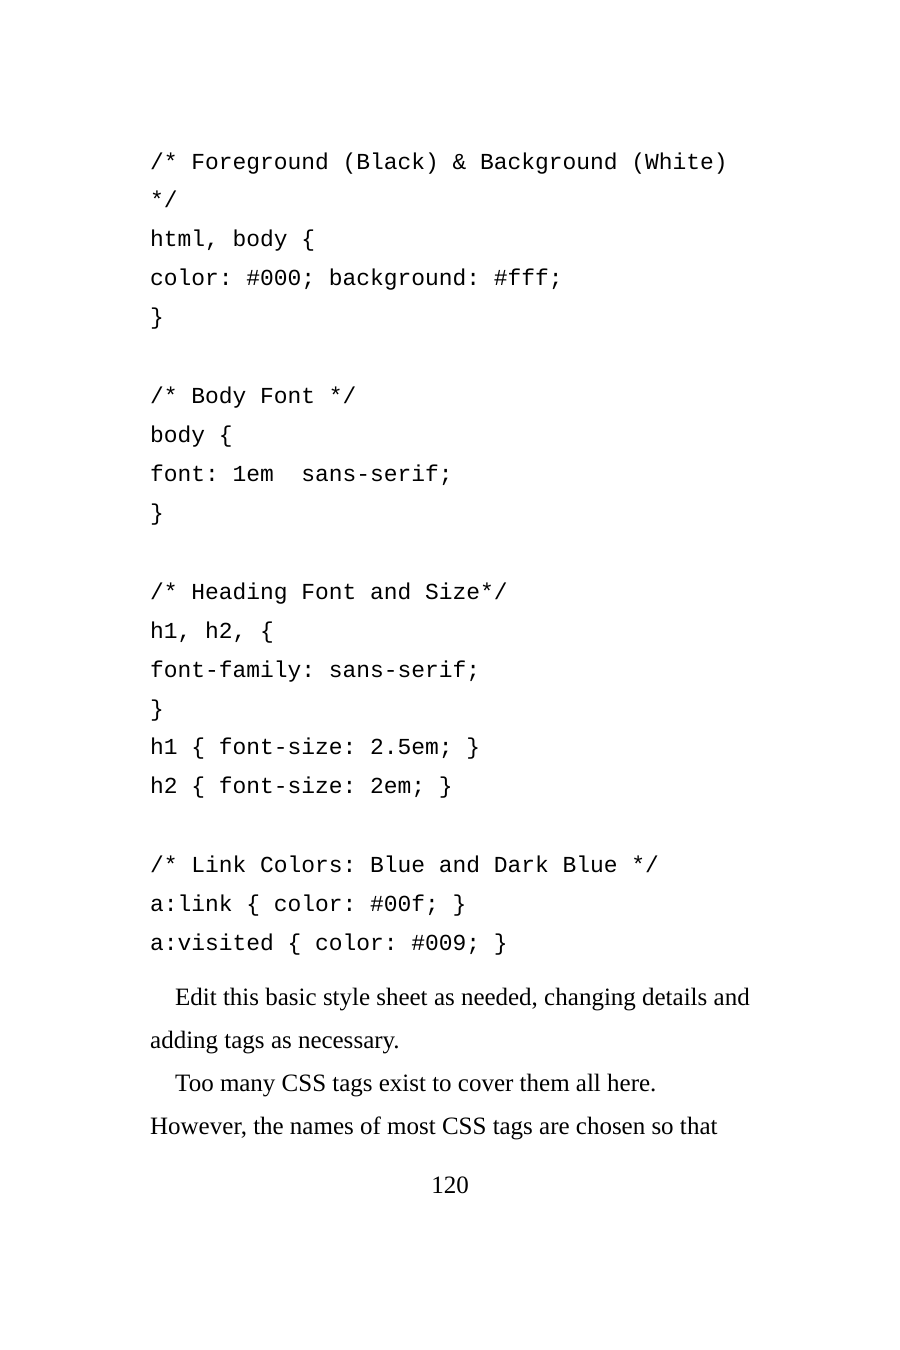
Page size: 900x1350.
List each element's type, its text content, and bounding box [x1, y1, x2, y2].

text Too many CSS tags exist to cover them all here. However, the names of most CSS tags are chosen so that [150, 1068, 750, 1140]
text Edit this basic style sheet as needed, changing details and adding tags as necessary. [150, 982, 750, 1054]
text } [150, 501, 750, 527]
text h2 { font-size: 2em; } [150, 774, 750, 801]
text /* Foreground (Black) & Background (White) */ [150, 150, 750, 215]
text a:link { color: #00f; } [150, 893, 750, 918]
text /* Body Font */ [150, 384, 750, 411]
text } [150, 305, 750, 331]
text a:visited { color: #009; } [150, 931, 750, 957]
text color: #000; background: #fff; [150, 267, 750, 292]
text font: 1em sans-serif; [150, 462, 750, 488]
text /* Link Colors: Blue and Dark Blue */ [150, 854, 750, 880]
text /* Heading Font and Size*/ [150, 580, 750, 606]
text h1 { font-size: 2.5em; } [150, 736, 750, 762]
text body { [150, 423, 750, 449]
text font-family: sans-serif; [150, 658, 750, 684]
text } [150, 697, 750, 723]
text html, body { [150, 228, 750, 254]
text h1, h2, { [150, 619, 750, 645]
